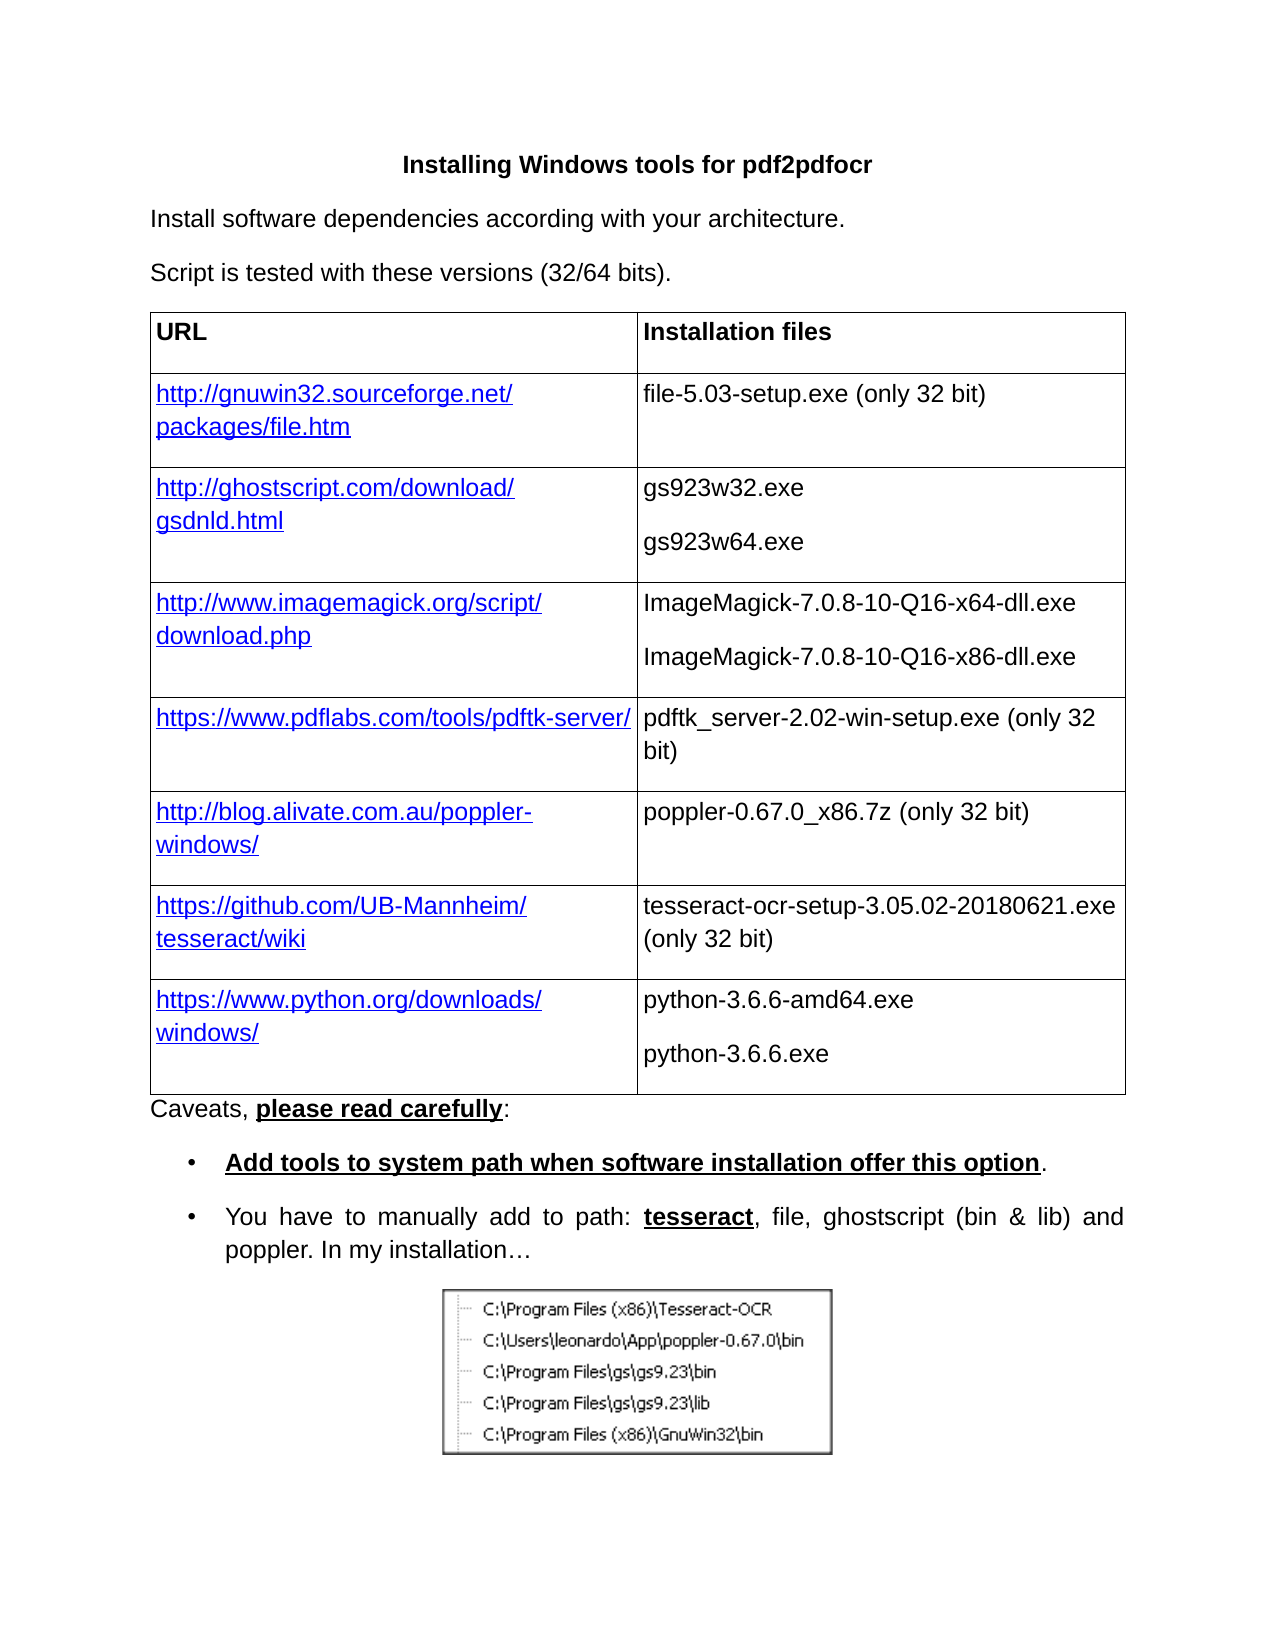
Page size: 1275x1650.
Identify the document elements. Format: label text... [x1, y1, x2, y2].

text Installing Windows tools for pdf2pdfocr [150, 150, 1125, 179]
table_header Installation files [638, 313, 1125, 373]
table_cell http://ghostscript.com/download/gsdnld.html [151, 468, 637, 582]
table_cell pdftk_server-2.02-win-setup.exe (only 32 bit) [638, 698, 1125, 791]
table_cell tesseract-ocr-setup-3.05.02-20180621.exe (only 32 bit) [638, 886, 1125, 979]
table_cell https://github.com/UB-Mannheim/tesseract/wiki [151, 886, 637, 979]
table_cell https://www.python.org/downloads/windows/ [151, 980, 637, 1094]
table_cell http://blog.alivate.com.au/poppler-windows/ [151, 792, 637, 885]
table_cell python-3.6.6-amd64.exe python-3.6.6.exe [638, 980, 1125, 1094]
picture [442, 1289, 833, 1455]
text Script is tested with these versions (32/64 bits). [150, 258, 1125, 286]
table_cell ImageMagick-7.0.8-10-Q16-x64-dll.exe ImageMagick-7.0.8-10-Q16-x86-dll.exe [638, 583, 1125, 697]
table_header URL [151, 313, 637, 373]
table_cell file-5.03-setup.exe (only 32 bit) [638, 374, 1125, 467]
list Add tools to system path when software installation offer this option. [187, 1148, 1125, 1177]
text Install software dependencies according with your architecture. [150, 204, 1125, 233]
list You have to manually add to path: tesseract, file, ghostscript (bin & lib) and poppler. In my installation… [187, 1202, 1125, 1264]
table_cell https://www.pdflabs.com/tools/pdftk-server/ [151, 698, 637, 791]
table_cell gs923w32.exe gs923w64.exe [638, 468, 1125, 582]
text Caveats, please read carefully: [150, 1095, 1125, 1123]
table_cell poppler-0.67.0_x86.7z (only 32 bit) [638, 792, 1125, 885]
table_cell http://www.imagemagick.org/script/download.php [151, 583, 637, 697]
table_cell http://gnuwin32.sourceforge.net/packages/file.htm [151, 374, 637, 467]
